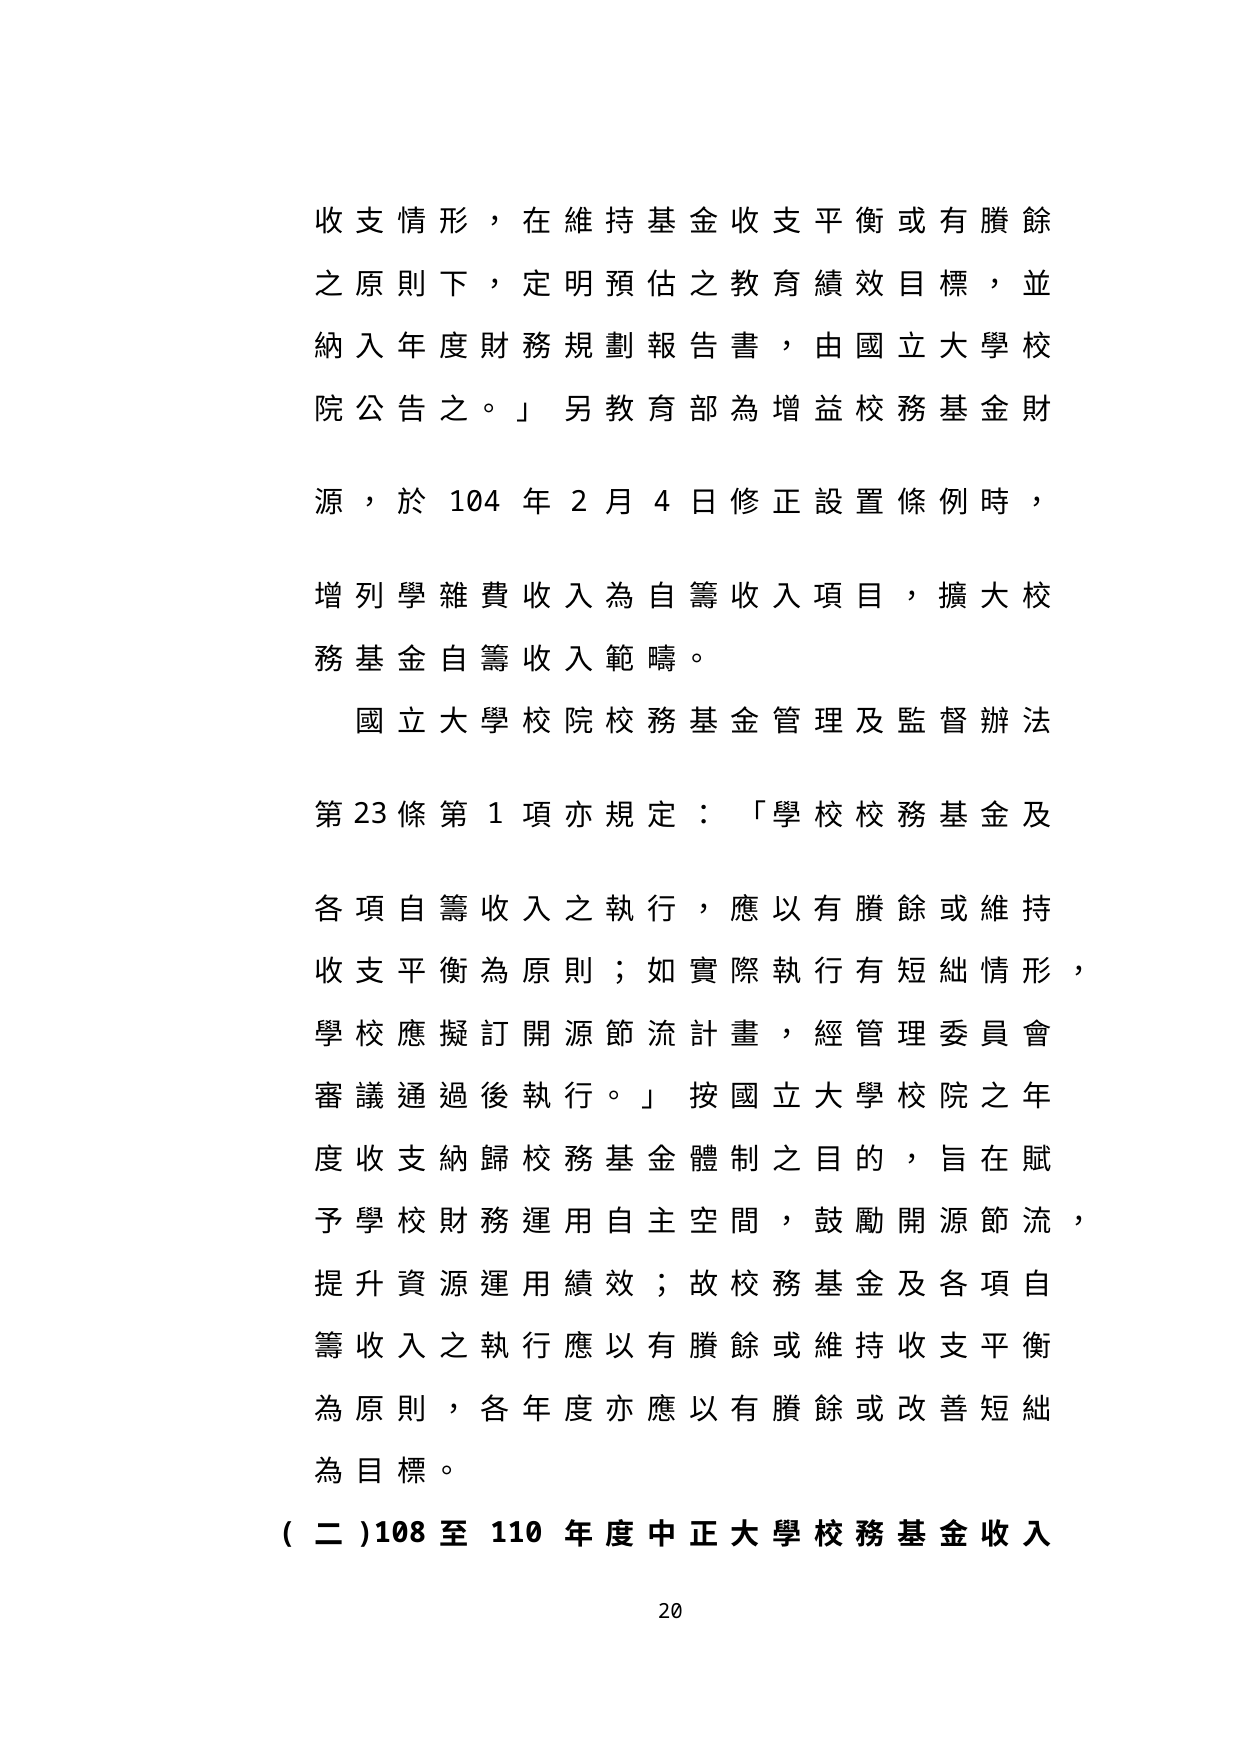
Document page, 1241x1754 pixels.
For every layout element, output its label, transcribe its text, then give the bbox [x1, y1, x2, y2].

text 收支情形，在維持基金收支平衡或有賸餘之原則下，定明預估之教育績效目標，並納入年度財務規劃報告書，由國立大學校院公告之。」另教育部為增益校務基金財源，於104年2月4日修正設置條例時，增列學雜費收入為自籌收入項目，擴大校務基金自籌收入範疇。 [271, 177, 1058, 677]
text 國立大學校院校務基金管理及監督辦法第23條第1項亦規定：「學校校務基金及各項自籌收入之執行，應以有賸餘或維持收支平衡為原則；如實際執行有短絀情形，學校應擬訂開源節流計畫，經管理委員會審議通過後執行。」按國立大學校院之年度收支納歸校務基金體制之目的，旨在賦予學校財務運用自主空間，鼓勵開源節流，提升資源運用績效；故校務基金及各項自籌收入之執行應以有賸餘或維持收支平衡為原則，各年度亦應以有賸餘或改善短絀為目標。 [271, 677, 1058, 1490]
text (二)108至110年度中正大學校務基金收入 [242, 1490, 1058, 1552]
